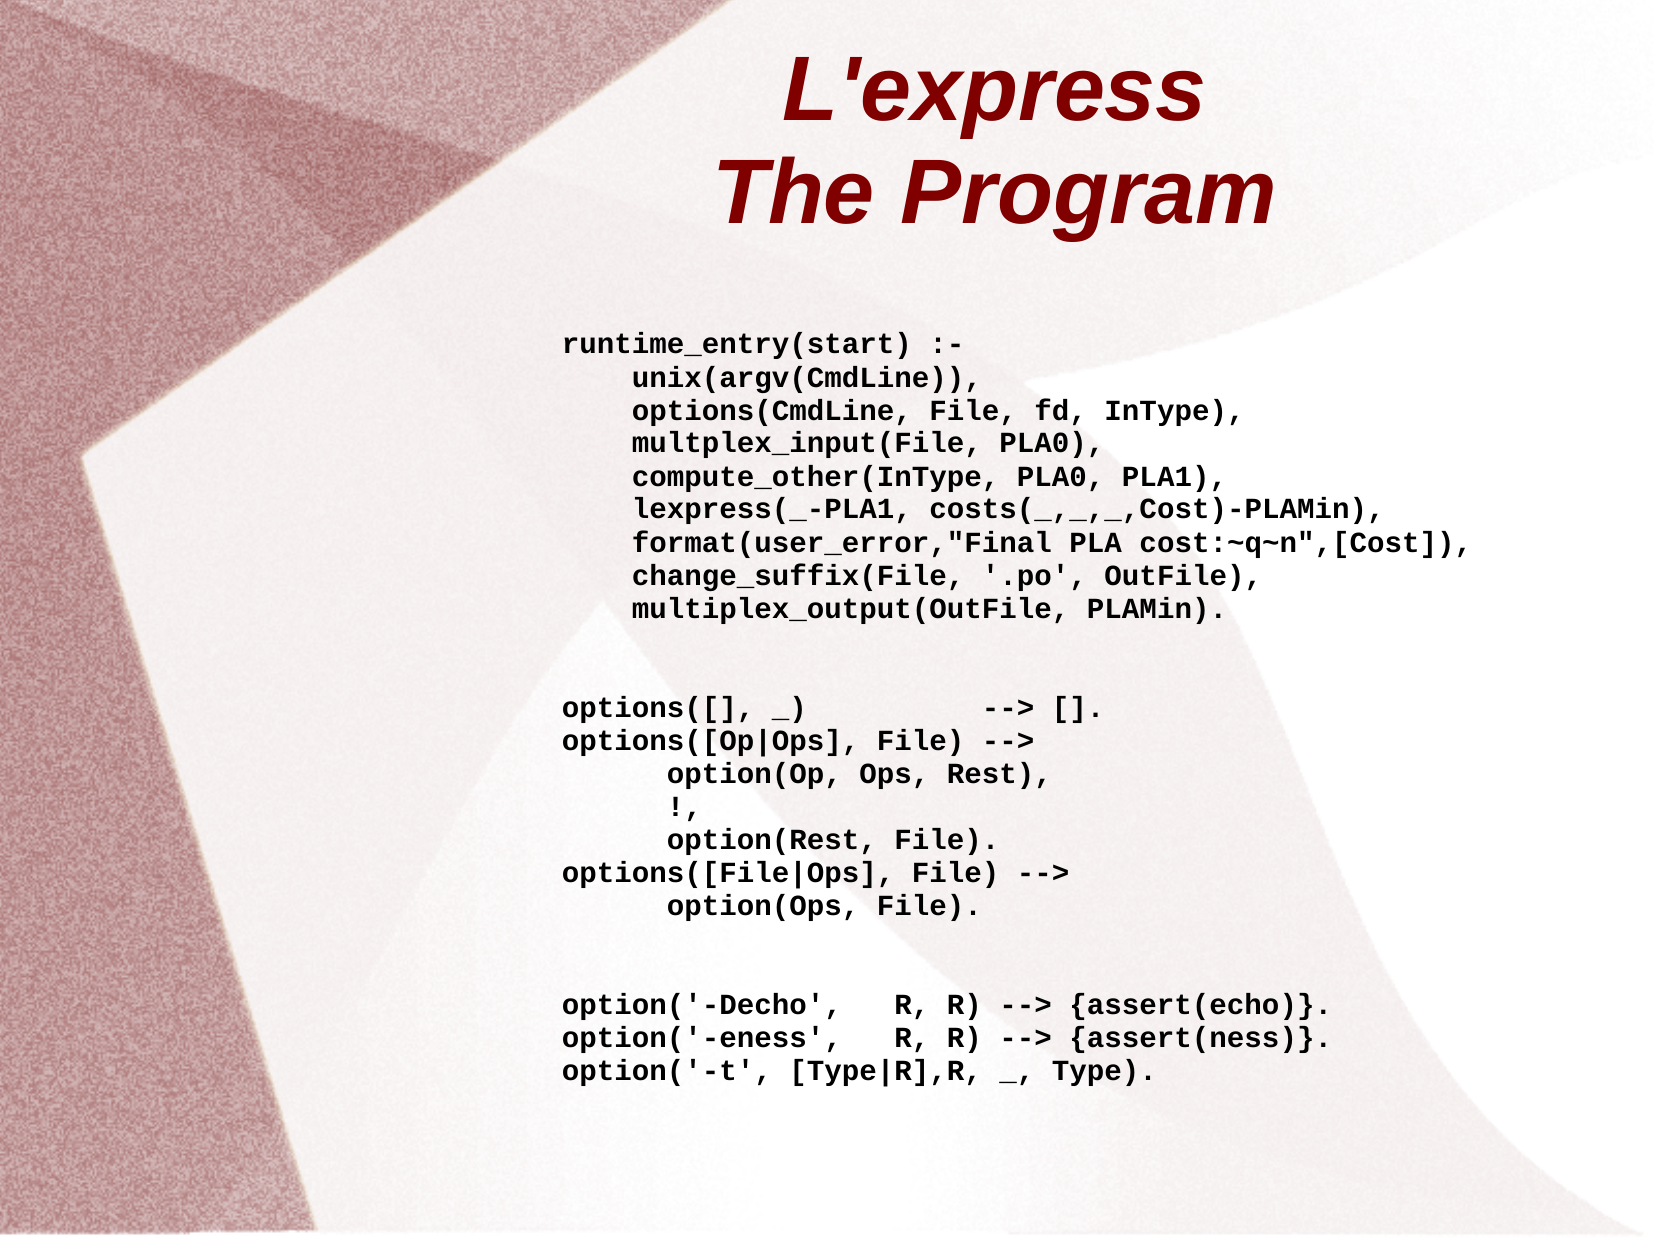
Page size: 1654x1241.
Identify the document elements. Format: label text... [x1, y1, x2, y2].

subtitle runtime_entry(start) :- unix(argv(CmdLine)), options(CmdLine, File, fd, InType), multplex_input(File, PLA0), compute_other(InType, PLA0, PLA1), lexpress(_-PLA1, costs(_,_,_,Cost)-PLAMin), format(user_error,"Final PLA cost:~q~n",[Cost]), change_suffix(File, '.po', OutFile), multiplex_output(OutFile, PLAMin). options([], _) --> []. options([Op|Ops], File) --> option(Op, Ops, Rest), !, option(Rest, File). options([File|Ops], File) --> option(Ops, File). option('-Decho', R, R) --> {assert(echo)}. option('-eness', R, R) --> {assert(ness)}. option('-t', [Type|R],R, _, Type). [561, 262, 1501, 1096]
picture [0, 0, 1654, 1241]
title L'express The Program [490, 37, 1501, 243]
